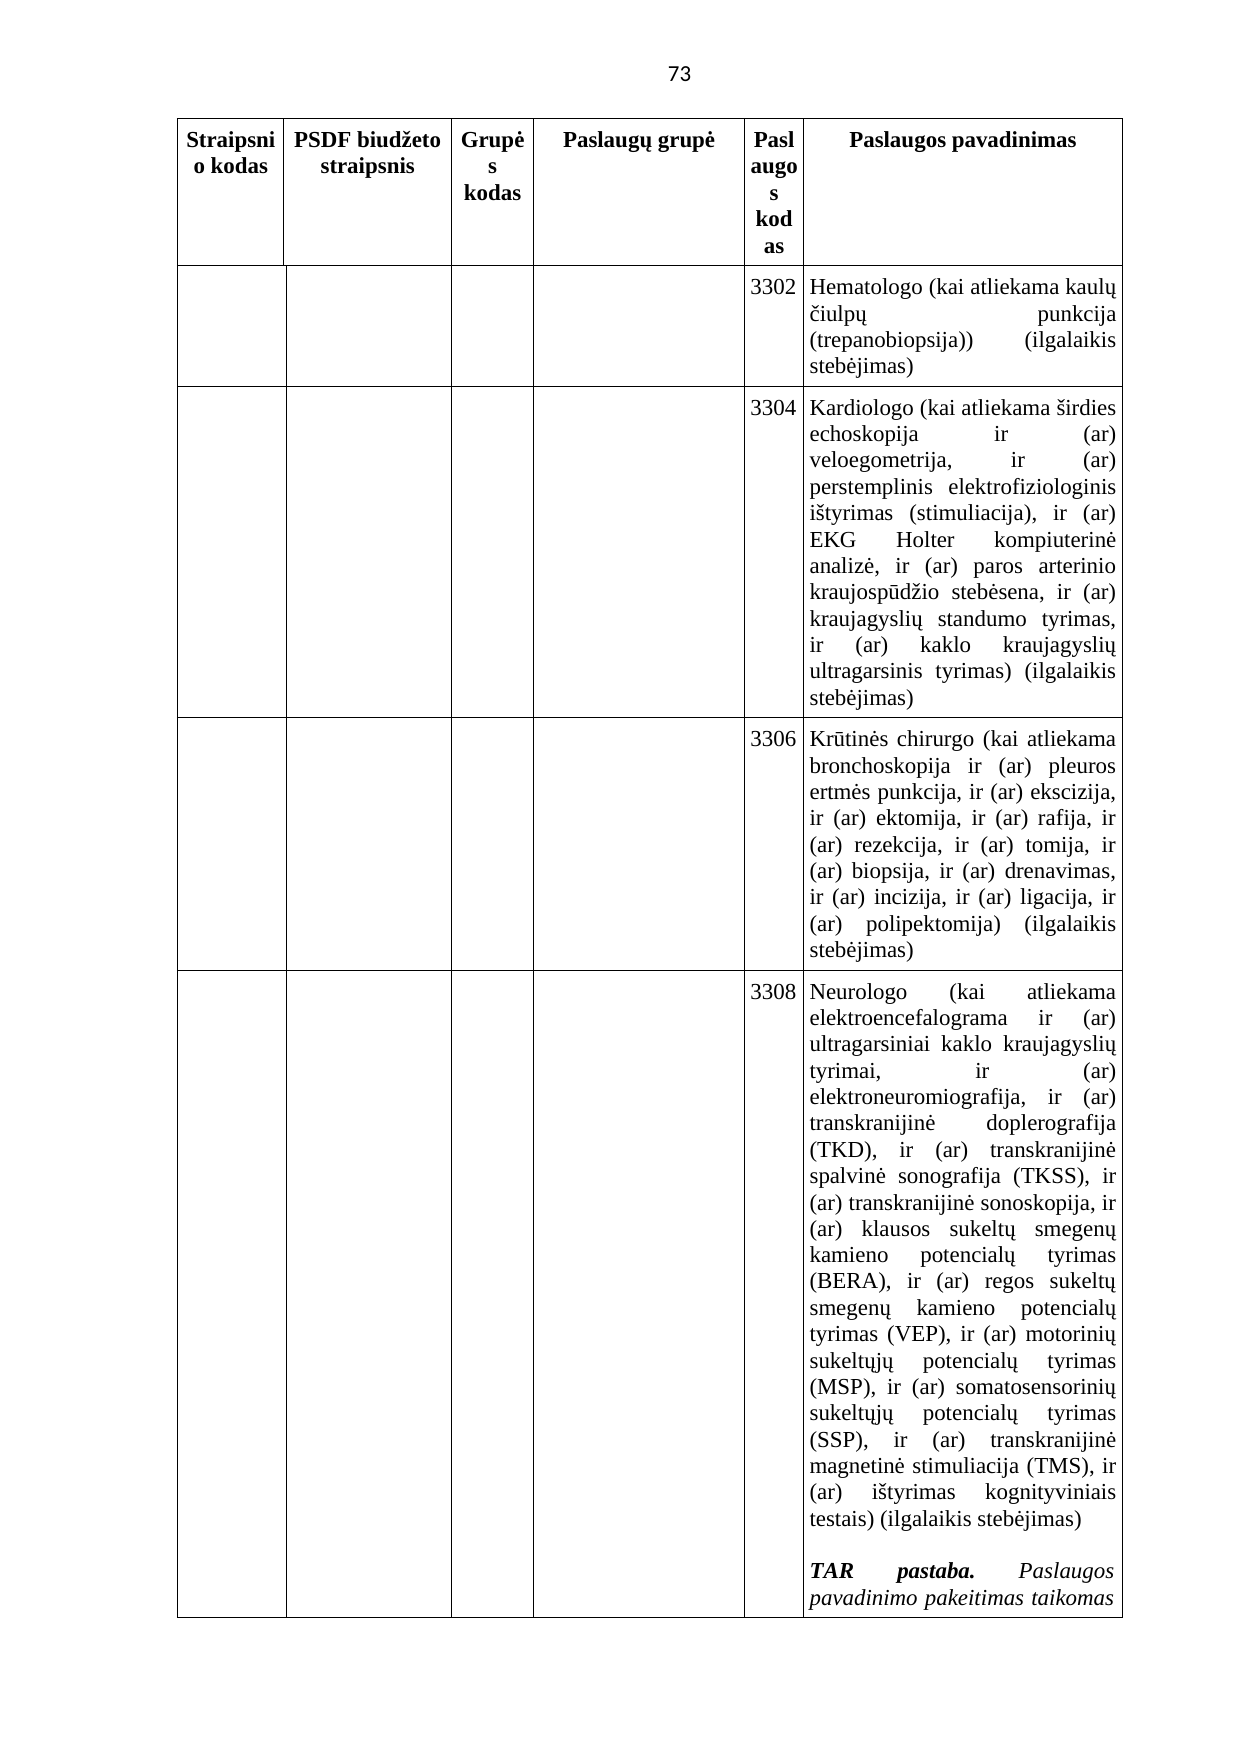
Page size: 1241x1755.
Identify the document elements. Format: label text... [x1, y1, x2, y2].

table_cell [178, 718, 286, 969]
table_cell [287, 971, 451, 1617]
table_header PSDF biudžeto straipsnis [284, 119, 451, 265]
table_cell [178, 971, 286, 1617]
table_cell 3304 [745, 387, 803, 717]
table_header Paslaugos kodas [745, 119, 803, 265]
table_cell 3308 [745, 971, 803, 1617]
table_header Paslaugų grupė [534, 119, 744, 265]
table_cell 3306 [745, 718, 803, 969]
table_header Straipsnio kodas [178, 119, 283, 265]
table_cell Kardiologo (kai atliekama širdies echoskopija ir (ar) veloegometrija, ir (ar) perstemplinis elektrofiziologinis ištyrimas (stimuliacija), ir (ar) EKG Holter kompiuterinė analizė, ir (ar) paros arterinio kraujospūdžio stebėsena, ir (ar) kraujagyslių standumo tyrimas, ir (ar) kaklo kraujagyslių ultragarsinis tyrimas) (ilgalaikis stebėjimas) [804, 387, 1122, 717]
table_cell 3302 [745, 266, 803, 386]
table_cell [534, 718, 744, 969]
table_cell [452, 387, 533, 717]
table_header Paslaugos pavadinimas [804, 119, 1122, 265]
table_cell Krūtinės chirurgo (kai atliekama bronchoskopija ir (ar) pleuros ertmės punkcija, ir (ar) ekscizija, ir (ar) ektomija, ir (ar) rafija, ir (ar) rezekcija, ir (ar) tomija, ir (ar) biopsija, ir (ar) drenavimas, ir (ar) incizija, ir (ar) ligacija, ir (ar) polipektomija) (ilgalaikis stebėjimas) [804, 718, 1122, 969]
table_cell [287, 266, 451, 386]
table_cell [452, 718, 533, 969]
table_cell [287, 387, 451, 717]
table_cell Neurologo (kai atliekama elektroencefalograma ir (ar) ultragarsiniai kaklo kraujagyslių tyrimai, ir (ar) elektroneuromiografija, ir (ar) transkranijinė doplerografija (TKD), ir (ar) transkranijinė spalvinė sonografija (TKSS), ir (ar) transkranijinė sonoskopija, ir (ar) klausos sukeltų smegenų kamieno potencialų tyrimas (BERA), ir (ar) regos sukeltų smegenų kamieno potencialų tyrimas (VEP), ir (ar) motorinių sukeltųjų potencialų tyrimas (MSP), ir (ar) somatosensorinių sukeltųjų potencialų tyrimas (SSP), ir (ar) transkranijinė magnetinė stimuliacija (TMS), ir (ar) ištyrimas kognityviniais testais) (ilgalaikis stebėjimas) TAR pastaba. Paslaugos pavadinimo pakeitimas taikomas [804, 971, 1122, 1617]
table_cell [452, 266, 533, 386]
table_cell [534, 387, 744, 717]
table_cell [534, 266, 744, 386]
table_cell [452, 971, 533, 1617]
table_cell [287, 718, 451, 969]
table_cell [534, 971, 744, 1617]
table_cell [178, 266, 286, 386]
table_cell Hematologo (kai atliekama kaulų čiulpų punkcija (trepanobiopsija)) (ilgalaikis stebėjimas) [804, 266, 1122, 386]
table_cell [178, 387, 286, 717]
table_header Grupės kodas [452, 119, 533, 265]
